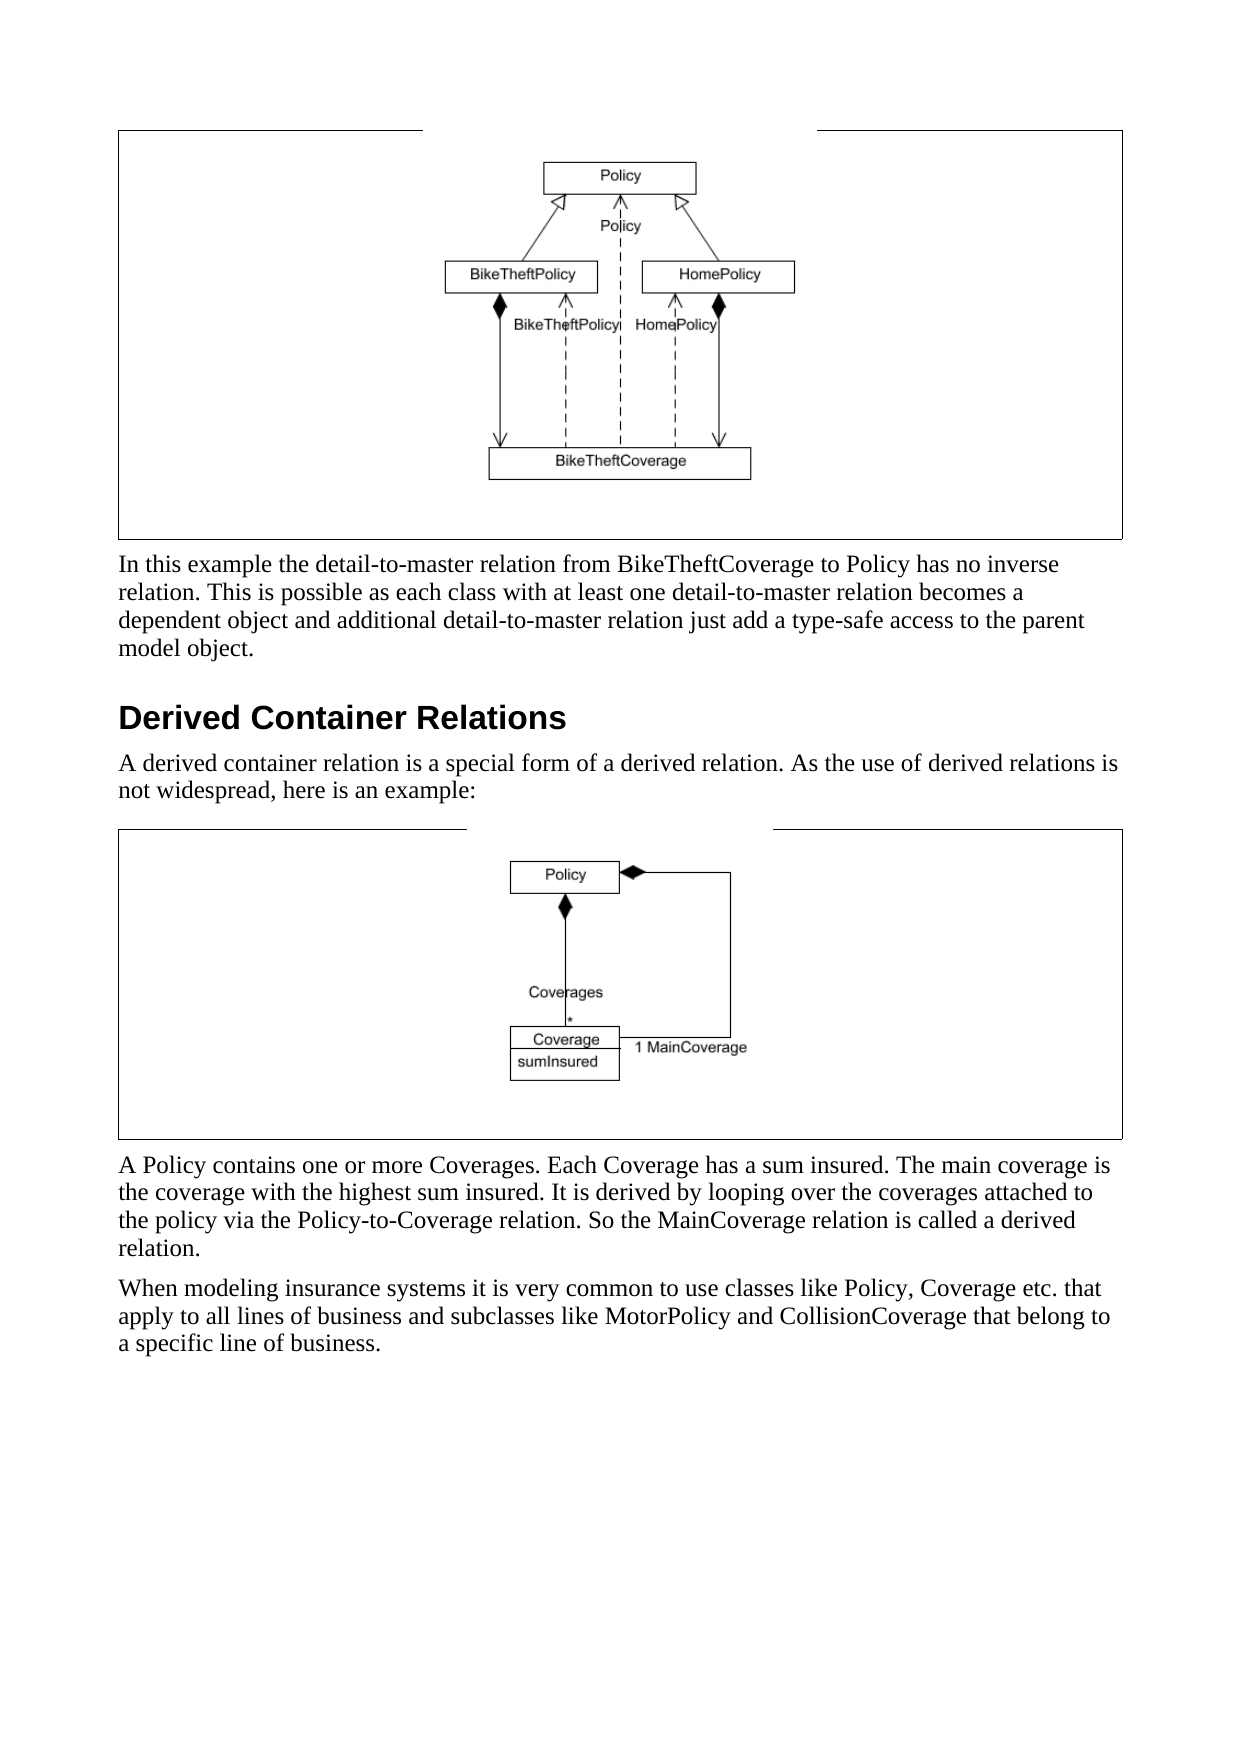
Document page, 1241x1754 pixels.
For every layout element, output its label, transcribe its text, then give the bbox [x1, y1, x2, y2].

text [118, 118, 1122, 130]
picture [423, 130, 817, 502]
text [119, 131, 1122, 539]
text In this example the detail-to-master relation from BikeTheftCoverage to Policy has no inverse relation. This is possible as each class with at least one detail-to-master relation becomes a dependent object and additional detail-to-master relation just add a type-safe access to the parent model object. [118, 540, 1122, 661]
text [118, 817, 1122, 829]
text A derived container relation is a special form of a derived relation. As the use of derived relations is not widespread, here is an example: [118, 749, 1122, 804]
picture [466, 828, 774, 1103]
text When modeling insurance systems it is very common to use classes like Policy, Coverage etc. that apply to all lines of business and subclasses like MotorPolicy and CollisionCoverage that belong to a specific line of business. [118, 1274, 1122, 1357]
text [119, 830, 1122, 1139]
subtitle Derived Container Relations [118, 699, 1122, 736]
text A Policy contains one or more Coverages. Each Coverage has a sum insured. The main coverage is the coverage with the highest sum insured. It is derived by looping over the coverages attached to the policy via the Policy-to-Coverage relation. So the MainCoverage relation is called a derived relation. [118, 1140, 1122, 1262]
